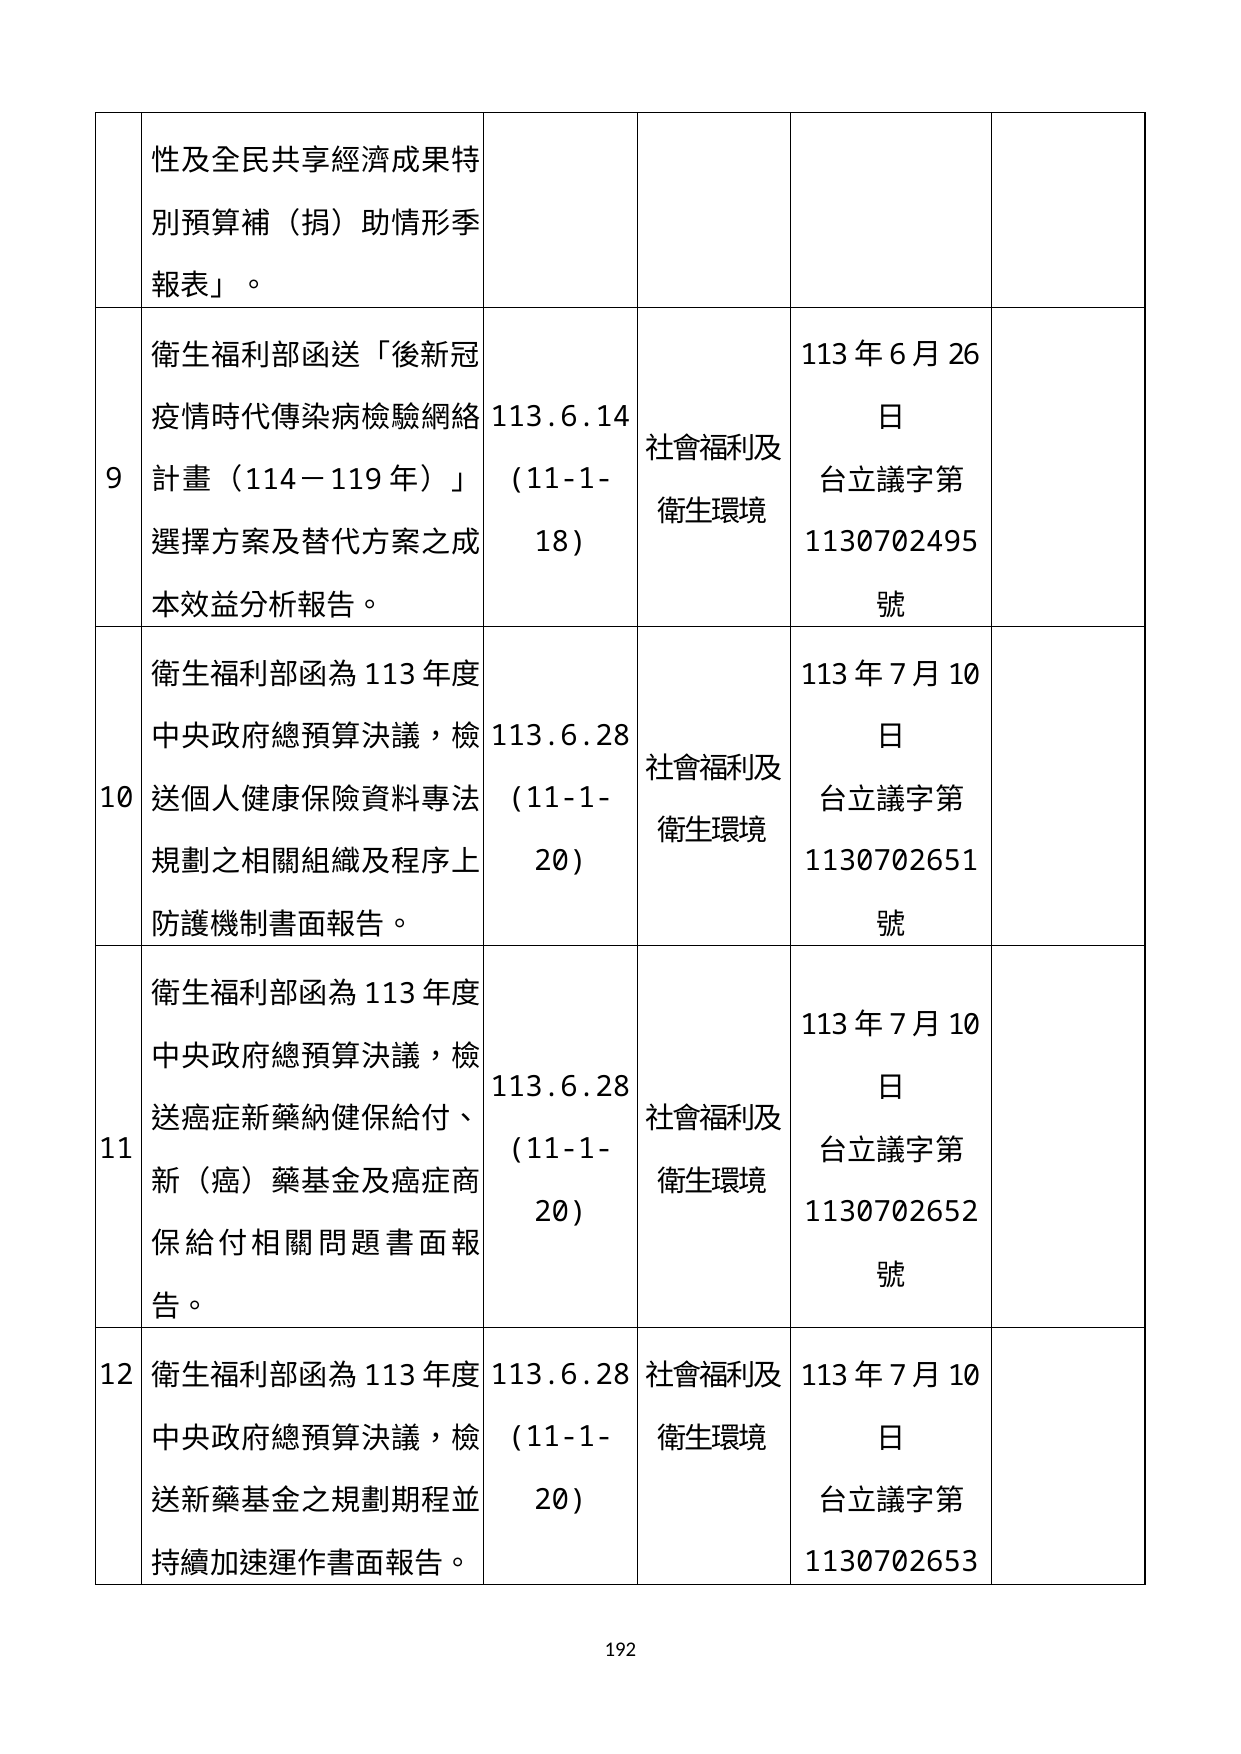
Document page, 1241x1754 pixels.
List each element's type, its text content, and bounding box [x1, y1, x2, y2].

table_cell 113年7月10日 台立議字第1130702653 [791, 1328, 991, 1584]
table_cell [992, 1328, 1144, 1584]
table_cell [992, 627, 1144, 945]
table_cell [96, 308, 141, 626]
table_cell 113.6.28 (11-1-20) [484, 627, 637, 945]
table_cell 衛生福利部函為113年度中央政府總預算決議，檢送新藥基金之規劃期程並持續加速運作書面報告。 [142, 1328, 483, 1584]
table_cell [96, 113, 141, 307]
table_cell 社會福利及衛生環境 [638, 946, 790, 1327]
table_cell 社會福利及衛生環境 [638, 627, 790, 945]
table_cell 社會福利及衛生環境 [638, 1328, 790, 1584]
table_cell [992, 946, 1144, 1327]
table_cell 衛生福利部函為113年度中央政府總預算決議，檢送個人健康保險資料專法規劃之相關組織及程序上防護機制書面報告。 [142, 627, 483, 945]
table_cell 113年7月10日 台立議字第1130702651號 [791, 627, 991, 945]
table_cell [992, 113, 1144, 307]
table_cell 113.6.28 (11-1-20) [484, 946, 637, 1327]
table_cell 113.6.28 (11-1-20) [484, 1328, 637, 1584]
table_cell 衛生福利部函為113年度中央政府總預算決議，檢送癌症新藥納健保給付、新（癌）藥基金及癌症商保給付相關問題書面報告。 [142, 946, 483, 1327]
table_cell 113.6.14 (11-1-18) [484, 308, 637, 626]
table_cell [96, 1328, 141, 1584]
table_cell 113年7月10日 台立議字第1130702652號 [791, 946, 991, 1327]
table_cell [484, 113, 637, 307]
table_cell [96, 627, 141, 945]
table_cell 性及全民共享經濟成果特別預算補（捐）助情形季報表」。 [142, 113, 483, 307]
table_cell 衛生福利部函送「後新冠疫情時代傳染病檢驗網絡計畫（114－119年）」選擇方案及替代方案之成本效益分析報告。 [142, 308, 483, 626]
table_cell [791, 113, 991, 307]
table_cell [638, 113, 790, 307]
table_cell [992, 308, 1144, 626]
table_cell 社會福利及衛生環境 [638, 308, 790, 626]
table_cell 113年6月26日 台立議字第1130702495號 [791, 308, 991, 626]
table_cell [96, 946, 141, 1327]
